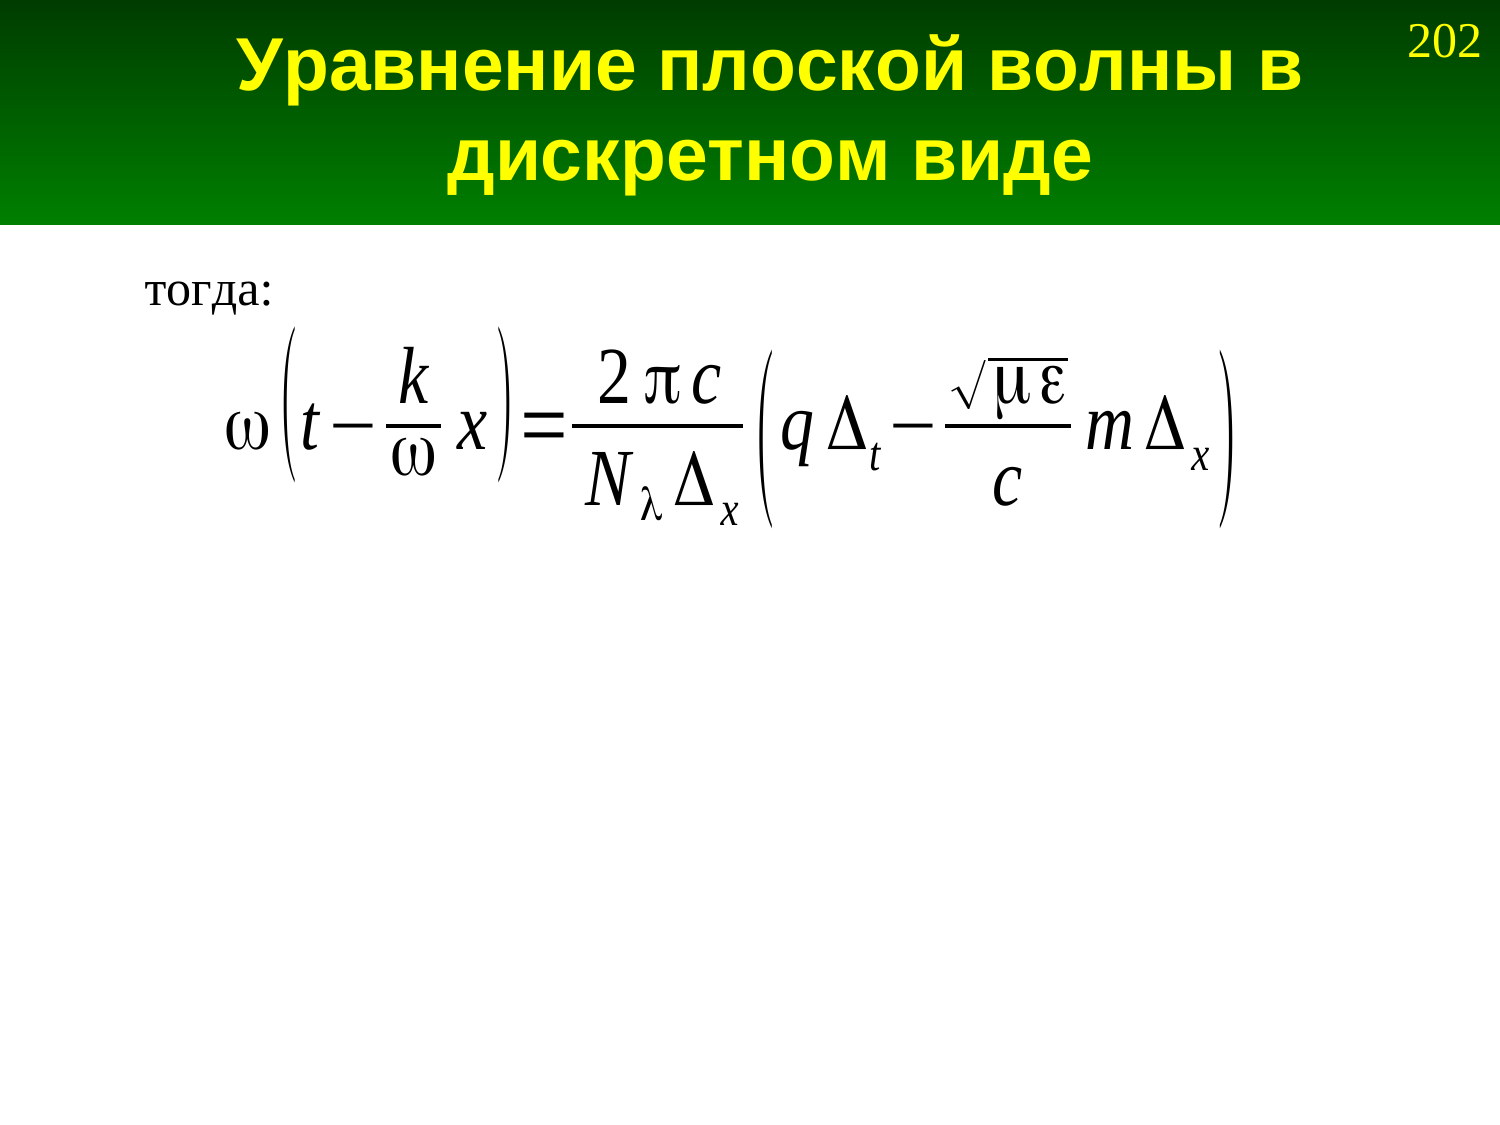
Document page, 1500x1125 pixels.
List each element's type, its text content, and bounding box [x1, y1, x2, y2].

title Уравнение плоской волны в дискретном виде [100, 7, 1441, 204]
text_box тогда: [129, 248, 289, 323]
chart [207, 322, 1253, 537]
